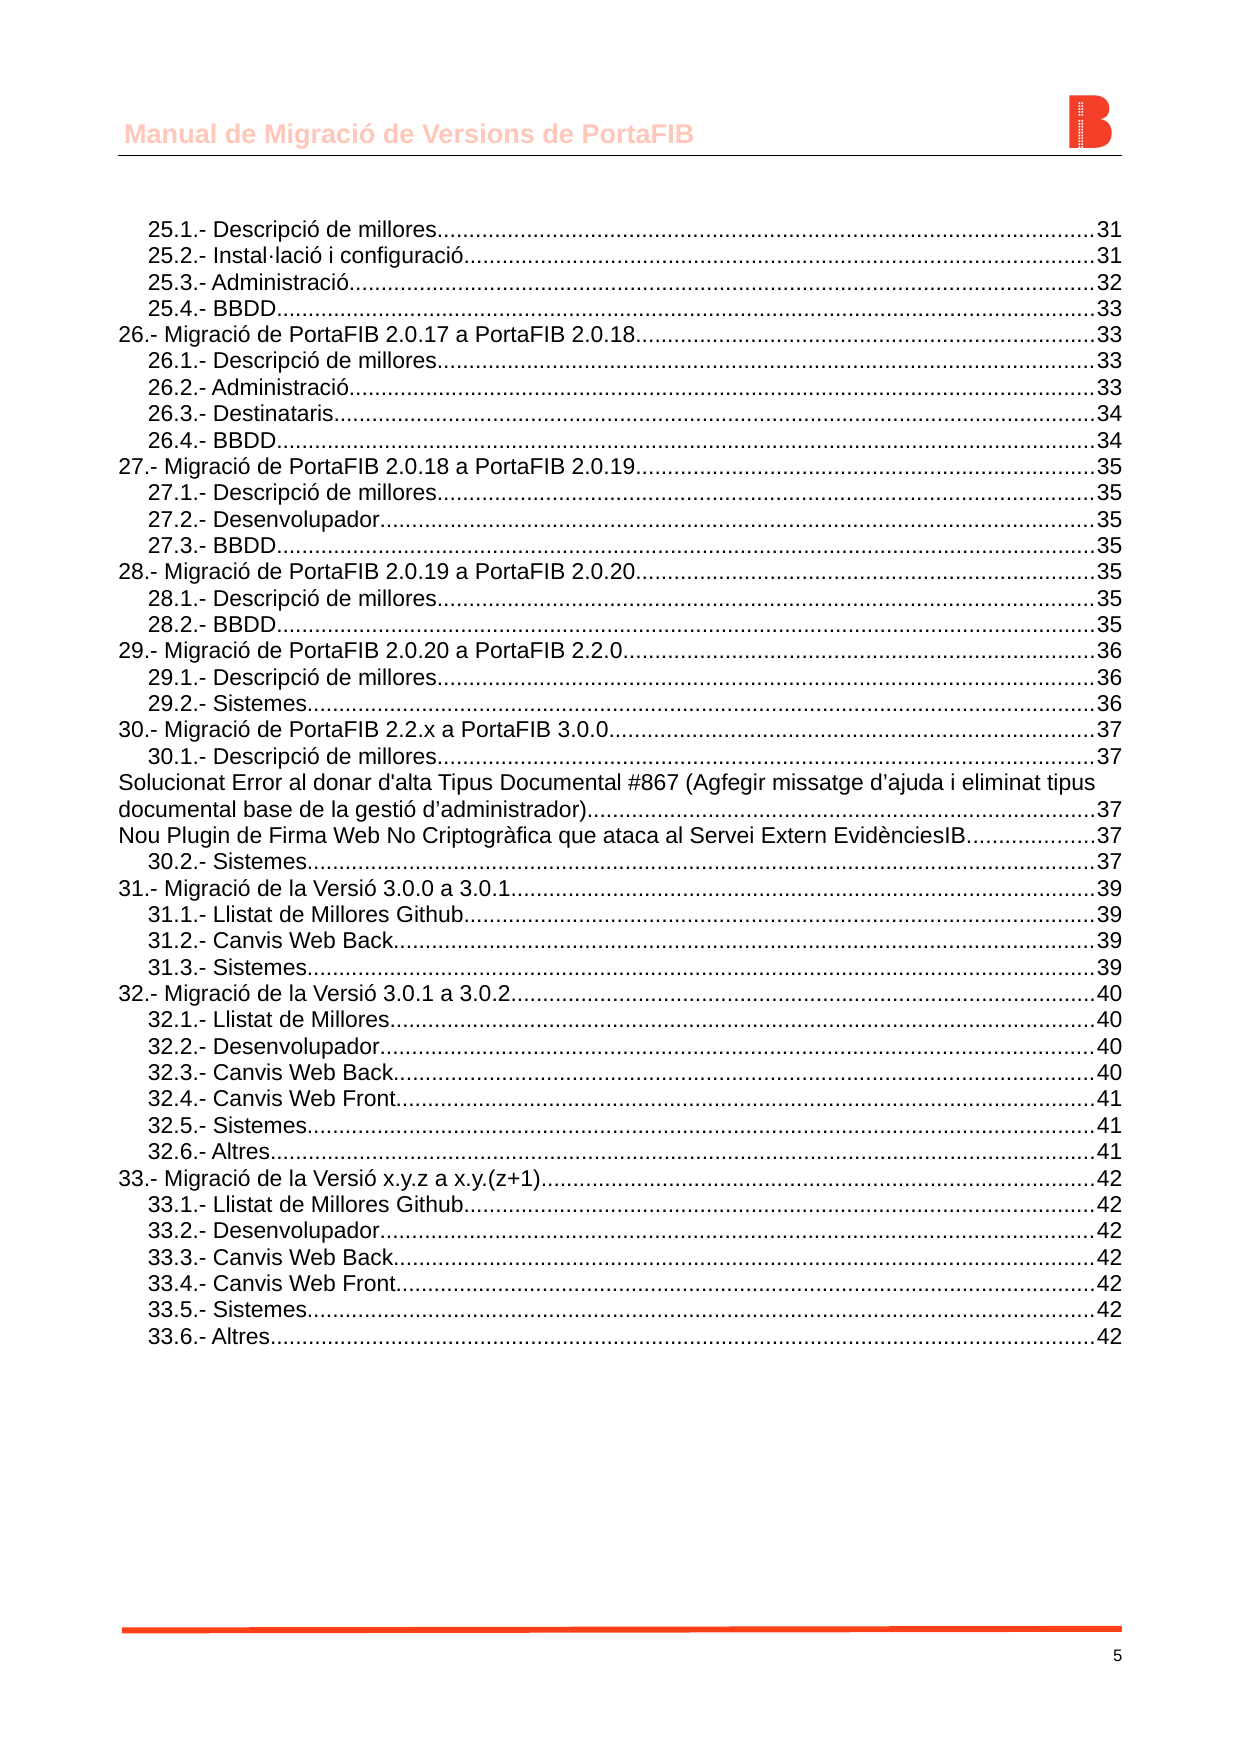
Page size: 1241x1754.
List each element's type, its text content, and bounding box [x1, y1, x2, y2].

text 28.2.- BBDD 35 [148, 611, 1122, 637]
text 31.1.- Llistat de Millores Github 39 [148, 901, 1122, 927]
text 32.- Migració de la Versió 3.0.1 a 3.0.2 40 [118, 980, 1122, 1006]
text 32.6.- Altres 41 [148, 1138, 1122, 1164]
text 30.1.- Descripció de millores 37 [148, 743, 1122, 769]
text 31.- Migració de la Versió 3.0.0 a 3.0.1 39 [118, 874, 1122, 901]
text 32.2.- Desenvolupador 40 [148, 1033, 1122, 1059]
text 27.- Migració de PortaFIB 2.0.18 a PortaFIB 2.0.19 35 [118, 453, 1122, 479]
text 26.4.- BBDD 34 [148, 427, 1122, 453]
text 27.1.- Descripció de millores 35 [148, 479, 1122, 506]
text 31.2.- Canvis Web Back 39 [148, 927, 1122, 954]
text 32.1.- Llistat de Millores 40 [148, 1006, 1122, 1033]
text 33.4.- Canvis Web Front 42 [148, 1270, 1122, 1296]
text Solucionat Error al donar d'alta Tipus Documental #867 (Agfegir missatge d’ajuda i eliminat tipus documental base de la gestió d’administrador) 37 [118, 769, 1122, 822]
text 32.4.- Canvis Web Front 41 [148, 1085, 1122, 1112]
text 25.3.- Administració 32 [148, 268, 1122, 295]
text 25.2.- Instal·lació i configuració 31 [148, 242, 1122, 268]
text 33.3.- Canvis Web Back 42 [148, 1243, 1122, 1270]
text 33.1.- Llistat de Millores Github 42 [148, 1191, 1122, 1217]
text 32.5.- Sistemes 41 [148, 1112, 1122, 1138]
text 33.2.- Desenvolupador 42 [148, 1217, 1122, 1243]
picture [1063, 94, 1117, 150]
text Nou Plugin de Firma Web No Criptogràfica que ataca al Servei Extern EvidènciesIB. 37 [118, 822, 1122, 848]
text 29.- Migració de PortaFIB 2.0.20 a PortaFIB 2.2.0 36 [118, 637, 1122, 664]
text 26.2.- Administració 33 [148, 374, 1122, 400]
text 26.1.- Descripció de millores 33 [148, 347, 1122, 374]
text 25.1.- Descripció de millores 31 [148, 216, 1122, 242]
text 27.3.- BBDD 35 [148, 532, 1122, 558]
text 29.1.- Descripció de millores 36 [148, 664, 1122, 690]
text 28.1.- Descripció de millores 35 [148, 585, 1122, 611]
text 31.3.- Sistemes 39 [148, 954, 1122, 980]
text 30.2.- Sistemes 37 [148, 848, 1122, 874]
text 29.2.- Sistemes 36 [148, 690, 1122, 716]
text 33.6.- Altres 42 [148, 1323, 1122, 1349]
text 26.- Migració de PortaFIB 2.0.17 a PortaFIB 2.0.18 33 [118, 321, 1122, 347]
text 33.- Migració de la Versió x.y.z a x.y.(z+1) 42 [118, 1164, 1122, 1191]
text 27.2.- Desenvolupador 35 [148, 506, 1122, 532]
text 25.4.- BBDD 33 [148, 295, 1122, 321]
text 33.5.- Sistemes 42 [148, 1296, 1122, 1323]
text 30.- Migració de PortaFIB 2.2.x a PortaFIB 3.0.0 37 [118, 716, 1122, 743]
text 26.3.- Destinataris 34 [148, 400, 1122, 427]
text 32.3.- Canvis Web Back 40 [148, 1059, 1122, 1085]
text 28.- Migració de PortaFIB 2.0.19 a PortaFIB 2.0.20 35 [118, 558, 1122, 585]
